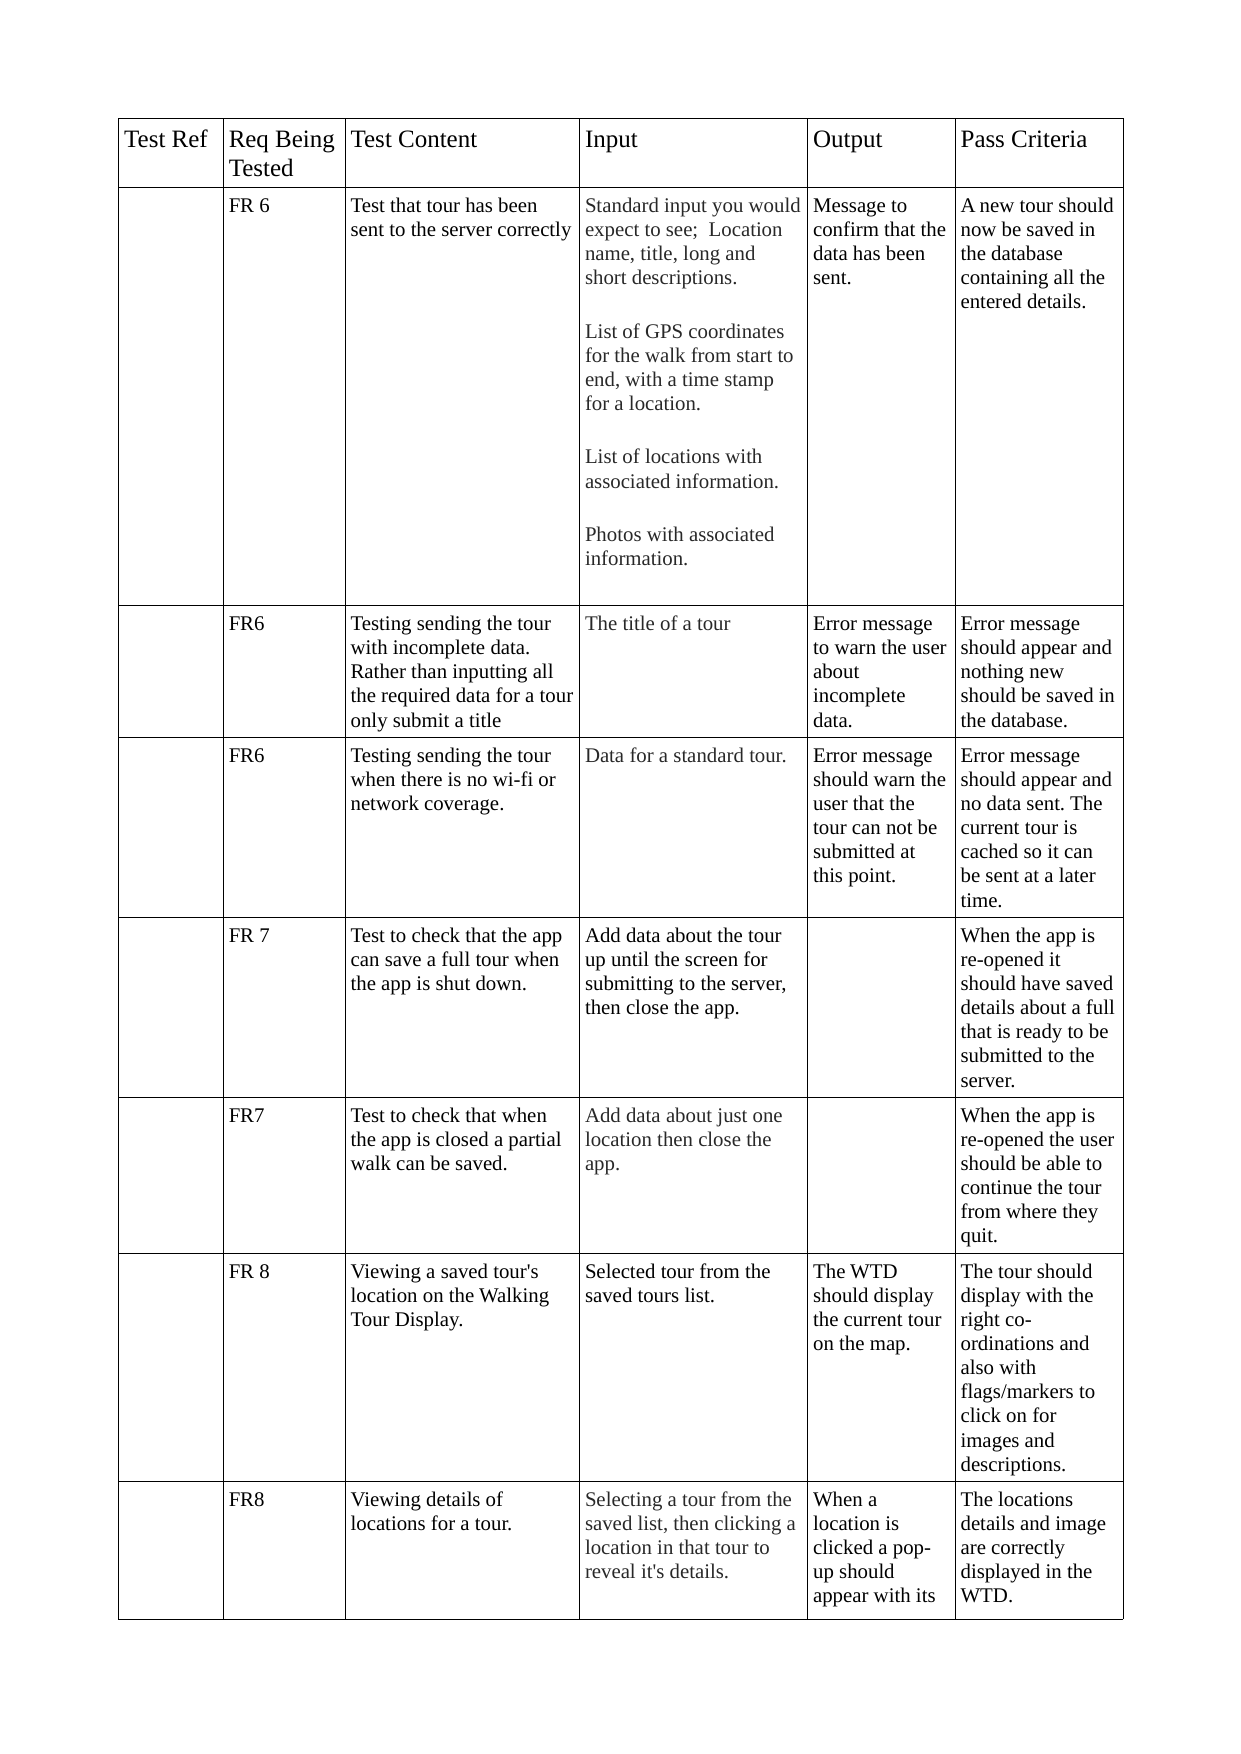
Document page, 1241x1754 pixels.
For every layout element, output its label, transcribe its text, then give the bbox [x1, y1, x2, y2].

table_header Req Being Tested [224, 119, 345, 187]
table_cell The WTD should display the current tour on the map. [808, 1254, 955, 1481]
table_cell [119, 1098, 223, 1253]
table_cell Error message to warn the user about incomplete data. [808, 606, 955, 737]
table_header Test Ref [119, 119, 223, 187]
table_cell [808, 1098, 955, 1253]
table_cell Error message should appear and no data sent. The current tour is cached so it can be sent at a later time. [956, 738, 1123, 917]
table_cell [119, 1254, 223, 1481]
table_cell Add data about the tour up until the screen for submitting to the server, then close the app. [580, 918, 807, 1097]
table_cell FR 6 [224, 188, 345, 605]
table_cell Error message should appear and nothing new should be saved in the database. [956, 606, 1123, 737]
table_cell When the app is re-opened the user should be able to continue the tour from where they quit. [956, 1098, 1123, 1253]
table_cell Add data about just one location then close the app. [580, 1098, 807, 1253]
table_cell Standard input you would expect to see; Location name, title, long and short descriptions. List of GPS coordinates for the walk from start to end, with a time stamp for a location. List of locations with associated information. Photos with associated information. [580, 188, 807, 605]
table_cell Testing sending the tour when there is no wi-fi or network coverage. [346, 738, 579, 917]
table_cell Viewing details of locations for a tour. [346, 1482, 579, 1619]
table_cell Selected tour from the saved tours list. [580, 1254, 807, 1481]
table_cell Selecting a tour from the saved list, then clicking a location in that tour to reveal it's details. [580, 1482, 807, 1619]
table_header Pass Criteria [956, 119, 1123, 187]
table_cell FR6 [224, 738, 345, 917]
table_cell When a location is clicked a pop-up should appear with its [808, 1482, 955, 1619]
table_cell The locations details and image are correctly displayed in the WTD. [956, 1482, 1123, 1619]
table_header Test Content [346, 119, 579, 187]
table_cell [808, 918, 955, 1097]
table_cell When the app is re-opened it should have saved details about a full that is ready to be submitted to the server. [956, 918, 1123, 1097]
table_cell A new tour should now be saved in the database containing all the entered details. [956, 188, 1123, 605]
table_cell [119, 1482, 223, 1619]
table_cell Testing sending the tour with incomplete data. Rather than inputting all the required data for a tour only submit a title [346, 606, 579, 737]
table_cell [119, 188, 223, 605]
table_cell [119, 918, 223, 1097]
table_header Input [580, 119, 807, 187]
table_cell Data for a standard tour. [580, 738, 807, 917]
table_cell [119, 606, 223, 737]
table_cell FR7 [224, 1098, 345, 1253]
table_cell The title of a tour [580, 606, 807, 737]
table_cell Test to check that the app can save a full tour when the app is shut down. [346, 918, 579, 1097]
table_cell FR 7 [224, 918, 345, 1097]
table_header Output [808, 119, 955, 187]
table_cell Test that tour has been sent to the server correctly [346, 188, 579, 605]
table_cell FR8 [224, 1482, 345, 1619]
table_cell Message to confirm that the data has been sent. [808, 188, 955, 605]
table_cell [119, 738, 223, 917]
table_cell Error message should warn the user that the tour can not be submitted at this point. [808, 738, 955, 917]
table_cell FR6 [224, 606, 345, 737]
table_cell The tour should display with the right co-ordinations and also with flags/markers to click on for images and descriptions. [956, 1254, 1123, 1481]
table_cell FR 8 [224, 1254, 345, 1481]
table_cell Viewing a saved tour's location on the Walking Tour Display. [346, 1254, 579, 1481]
table_cell Test to check that when the app is closed a partial walk can be saved. [346, 1098, 579, 1253]
